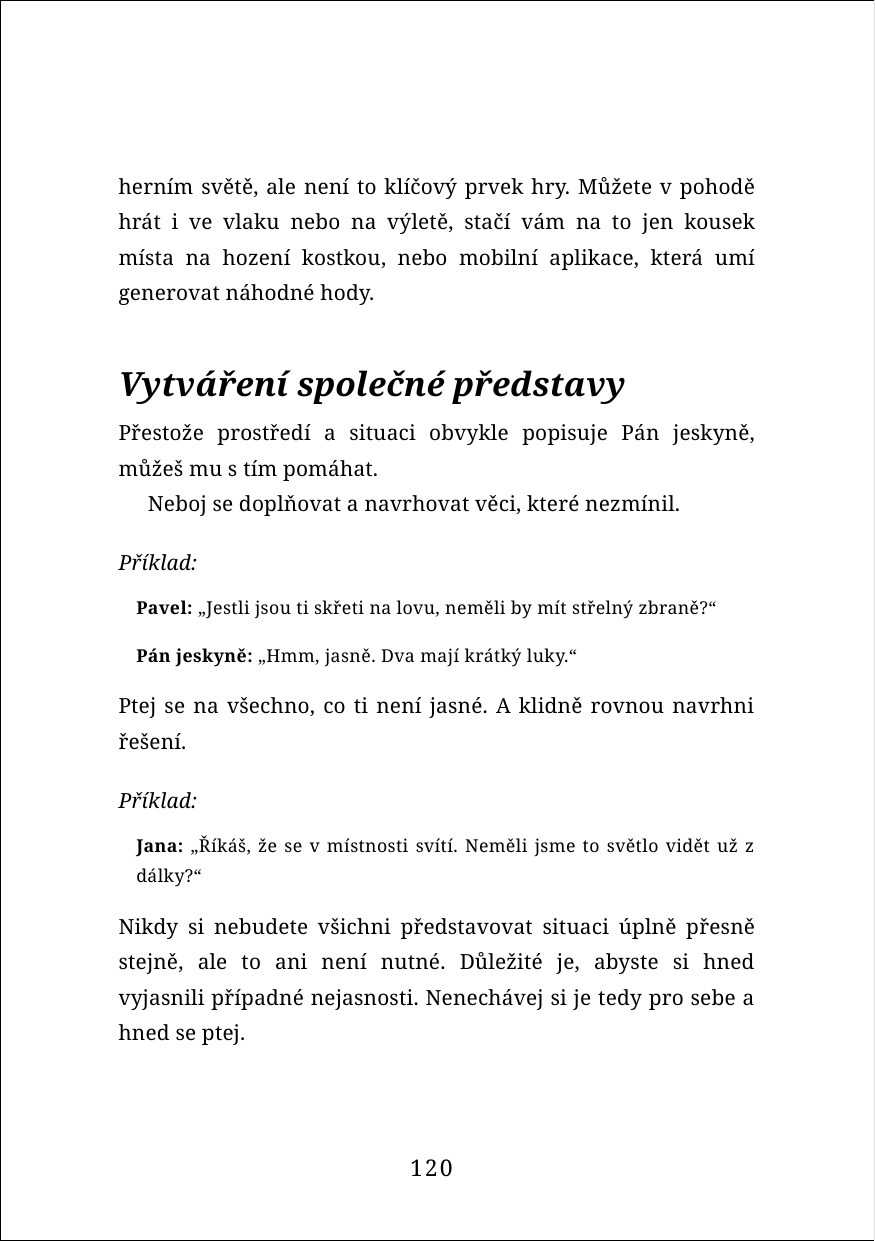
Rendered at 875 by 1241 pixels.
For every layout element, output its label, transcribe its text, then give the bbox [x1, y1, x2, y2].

text Příklad: [118, 548, 756, 577]
text herním světě, ale není to klíčový prvek hry. Můžete v pohodě hrát i ve vlaku nebo na výletě, stačí vám na to jen kousek místa na hození kostkou, nebo mobilní aplikace, která umí generovat náhodné hody. [118, 172, 756, 307]
text Příklad: [118, 786, 756, 815]
text Pán jeskyně: „Hmm, jasně. Dva mají krátký luky.“ [136, 644, 756, 668]
text Pavel: „Jestli jsou ti skřeti na lovu, neměli by mít střelný zbraně?“ [136, 596, 756, 620]
text Přestože prostředí a situaci obvykle popisuje Pán jeskyně, můžeš mu s tím pomáhat. Neboj se doplňovat a navrhovat věci, které nezmínil. [118, 418, 756, 518]
subtitle Vytváření společné představy [118, 361, 756, 407]
text Jana: „Říkáš, že se v místnosti svítí. Neměli jsme to světlo vidět už z dálky?“ [136, 834, 756, 888]
text Ptej se na všechno, co ti není jasné. A klidně rovnou navrhni řešení. [118, 692, 756, 756]
text Nikdy si nebudete všichni představovat situaci úplně přesně stejně, ale to ani není nutné. Důležité je, abyste si hned vyjasnili případné nejasnosti. Nenechávej si je tedy pro sebe a hned se ptej. [118, 912, 756, 1047]
